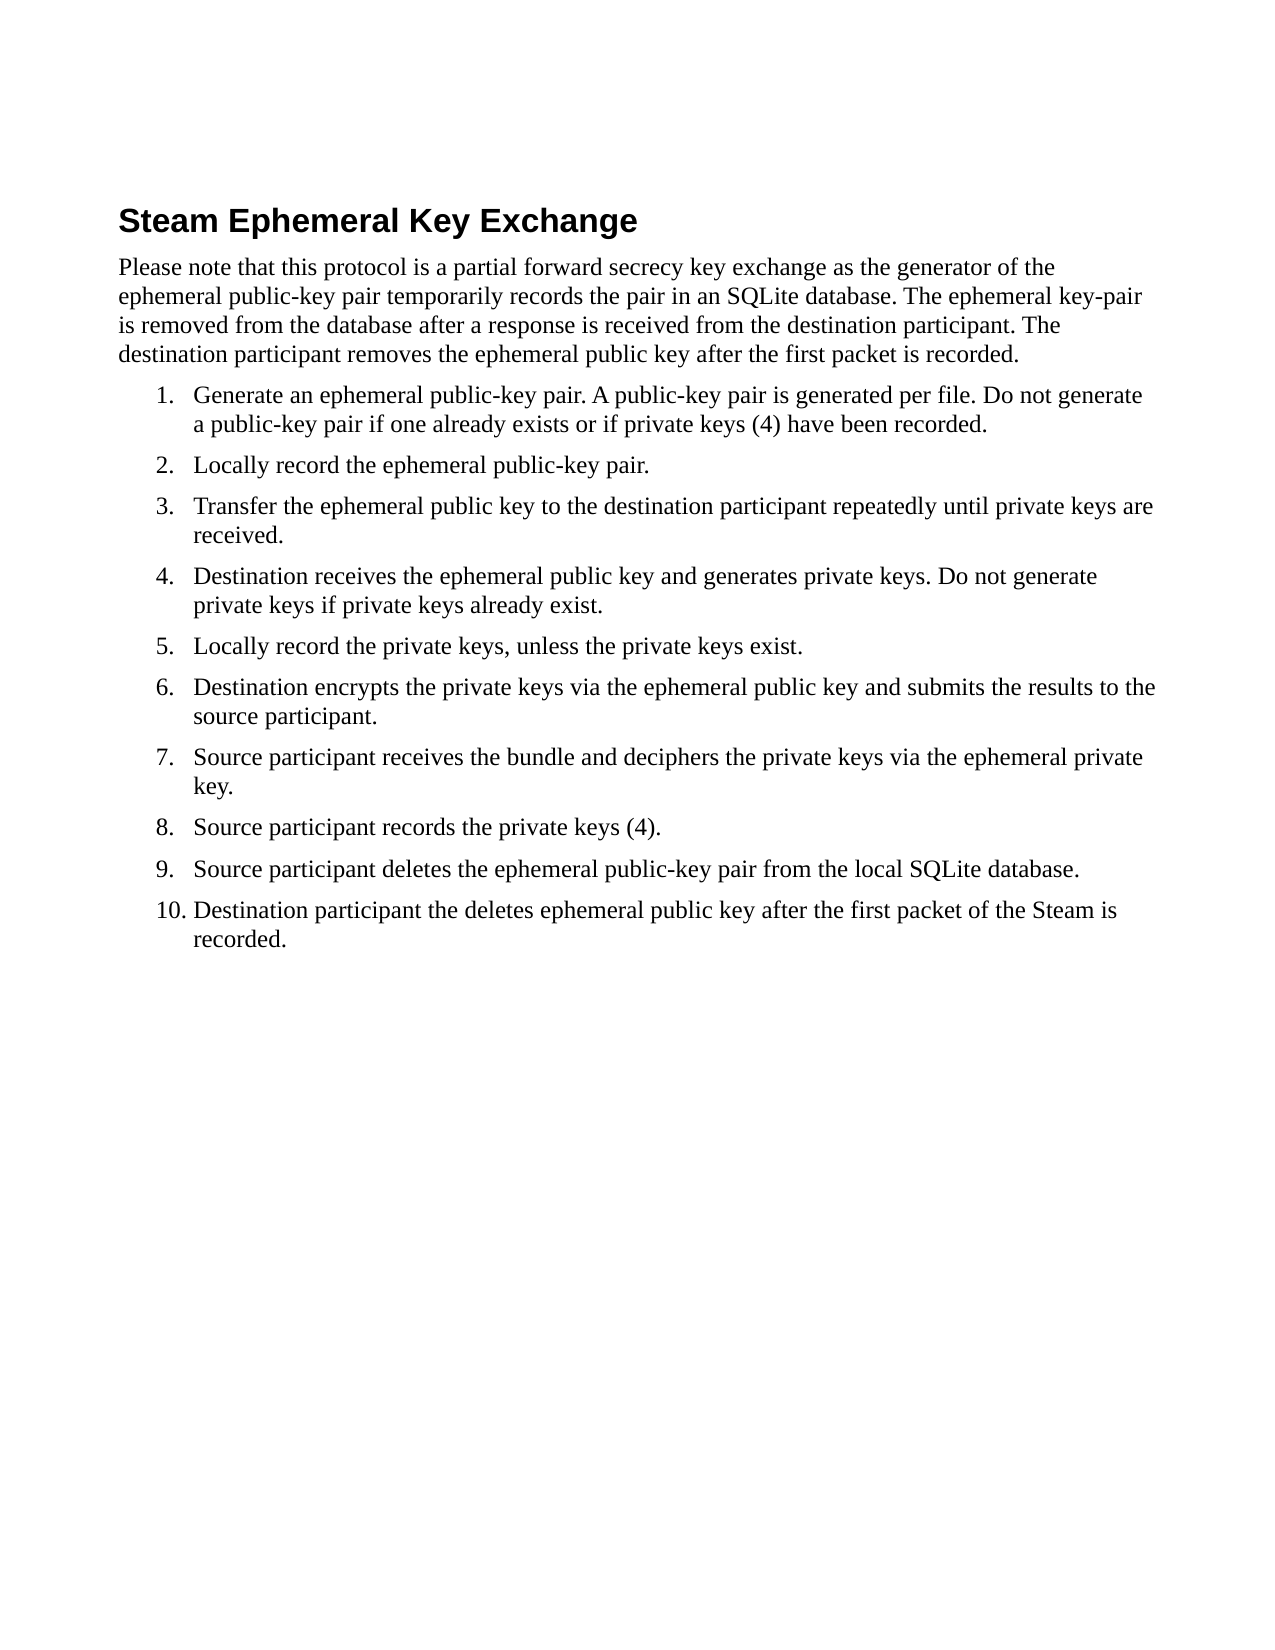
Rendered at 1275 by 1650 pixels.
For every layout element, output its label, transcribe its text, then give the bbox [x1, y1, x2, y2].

list Source participant receives the bundle and deciphers the private keys via the ephemeral private key. [156, 742, 1157, 800]
list Destination participant the deletes ephemeral public key after the first packet of the Steam is recorded. [156, 895, 1157, 952]
list Generate an ephemeral public-key pair. A public-key pair is generated per file. Do not generate a public-key pair if one already exists or if private keys (4) have been recorded. [156, 380, 1157, 437]
list Locally record the private keys, unless the private keys exist. [156, 631, 1157, 660]
list Destination receives the ephemeral public key and generates private keys. Do not generate private keys if private keys already exist. [156, 561, 1157, 619]
list Destination encrypts the private keys via the ephemeral public key and submits the results to the source participant. [156, 672, 1157, 730]
list Locally record the ephemeral public-key pair. [156, 450, 1157, 479]
list Transfer the ephemeral public key to the destination participant repeatedly until private keys are received. [156, 491, 1157, 549]
list Source participant records the private keys (4). [156, 812, 1157, 841]
subtitle Steam Ephemeral Key Exchange [118, 201, 1157, 240]
list Source participant deletes the ephemeral public-key pair from the local SQLite database. [156, 854, 1157, 882]
text Please note that this protocol is a partial forward secrecy key exchange as the generator of the ephemeral public-key pair temporarily records the pair in an SQLite database. The ephemeral key-pair is removed from the database after a response is received from the destination participant. The destination participant removes the ephemeral public key after the first packet is recorded. [118, 252, 1157, 367]
